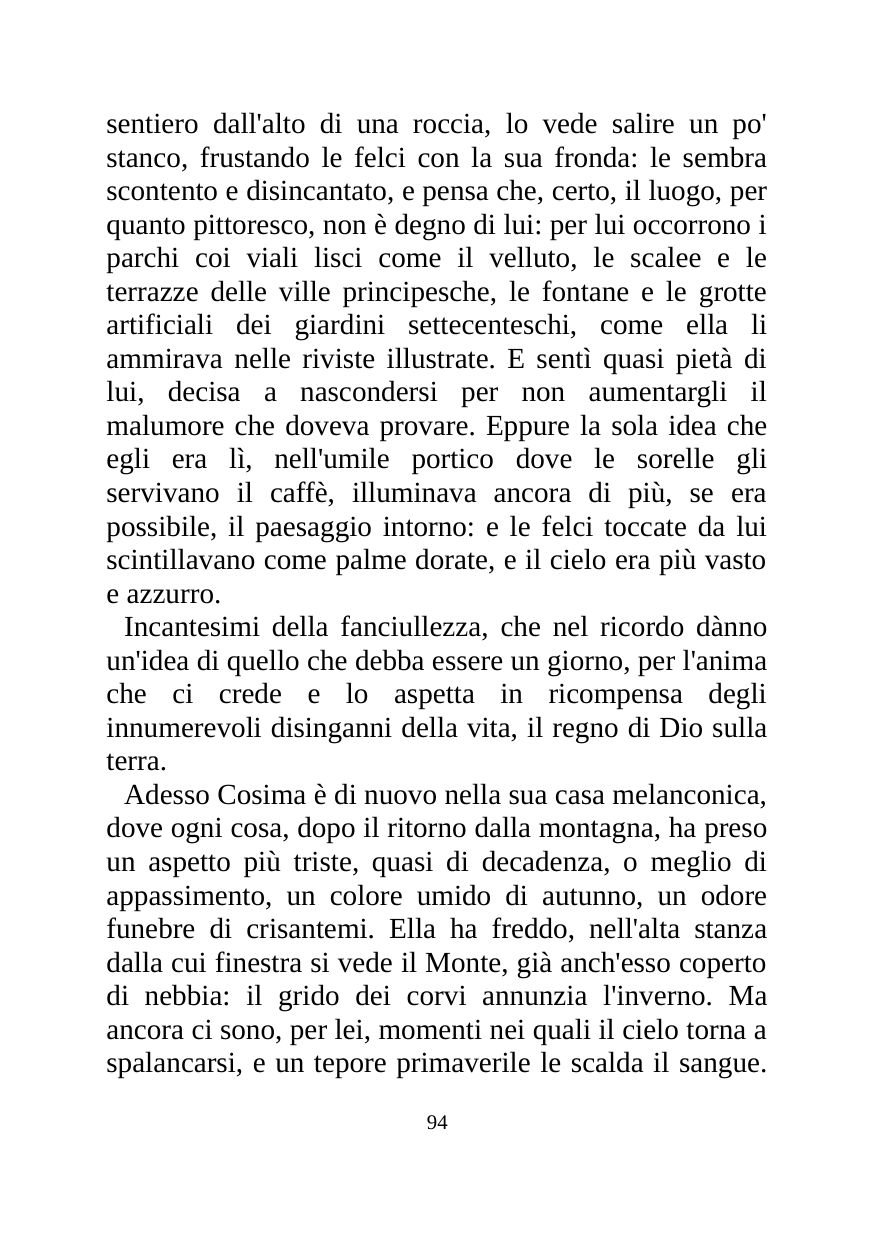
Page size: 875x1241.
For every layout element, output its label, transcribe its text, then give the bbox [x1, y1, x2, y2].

text sentiero dall'alto di una roccia, lo vede salire un po' stanco, frustando le felci con la sua fronda: le sembra scontento e disincantato, e pensa che, certo, il luogo, per quanto pittoresco, non è degno di lui: per lui occorrono i parchi coi viali lisci come il velluto, le scalee e le terrazze delle ville principesche, le fontane e le grotte artificiali dei giardini settecenteschi, come ella li ammirava nelle riviste illustrate. E sentì quasi pietà di lui, decisa a nascondersi per non aumentargli il malumore che doveva provare. Eppure la sola idea che egli era lì, nell'umile portico dove le sorelle gli servivano il caffè, illuminava ancora di più, se era possibile, il paesaggio intorno: e le felci toccate da lui scintillavano come palme dorate, e il cielo era più vasto e azzurro. [106, 106, 768, 609]
text Adesso Cosima è di nuovo nella sua casa melanconica, dove ogni cosa, dopo il ritorno dalla montagna, ha preso un aspetto più triste, quasi di decadenza, o meglio di appassimento, un colore umido di autunno, un odore funebre di crisantemi. Ella ha freddo, nell'alta stanza dalla cui finestra si vede il Monte, già anch'esso coperto di nebbia: il grido dei corvi annunzia l'inverno. Ma ancora ci sono, per lei, momenti nei quali il cielo torna a spalancarsi, e un tepore primaverile le scalda il sangue. [106, 777, 768, 1079]
text Incantesimi della fanciullezza, che nel ricordo dànno un'idea di quello che debba essere un giorno, per l'anima che ci crede e lo aspetta in ricompensa degli innumerevoli disinganni della vita, il regno di Dio sulla terra. [106, 609, 768, 777]
